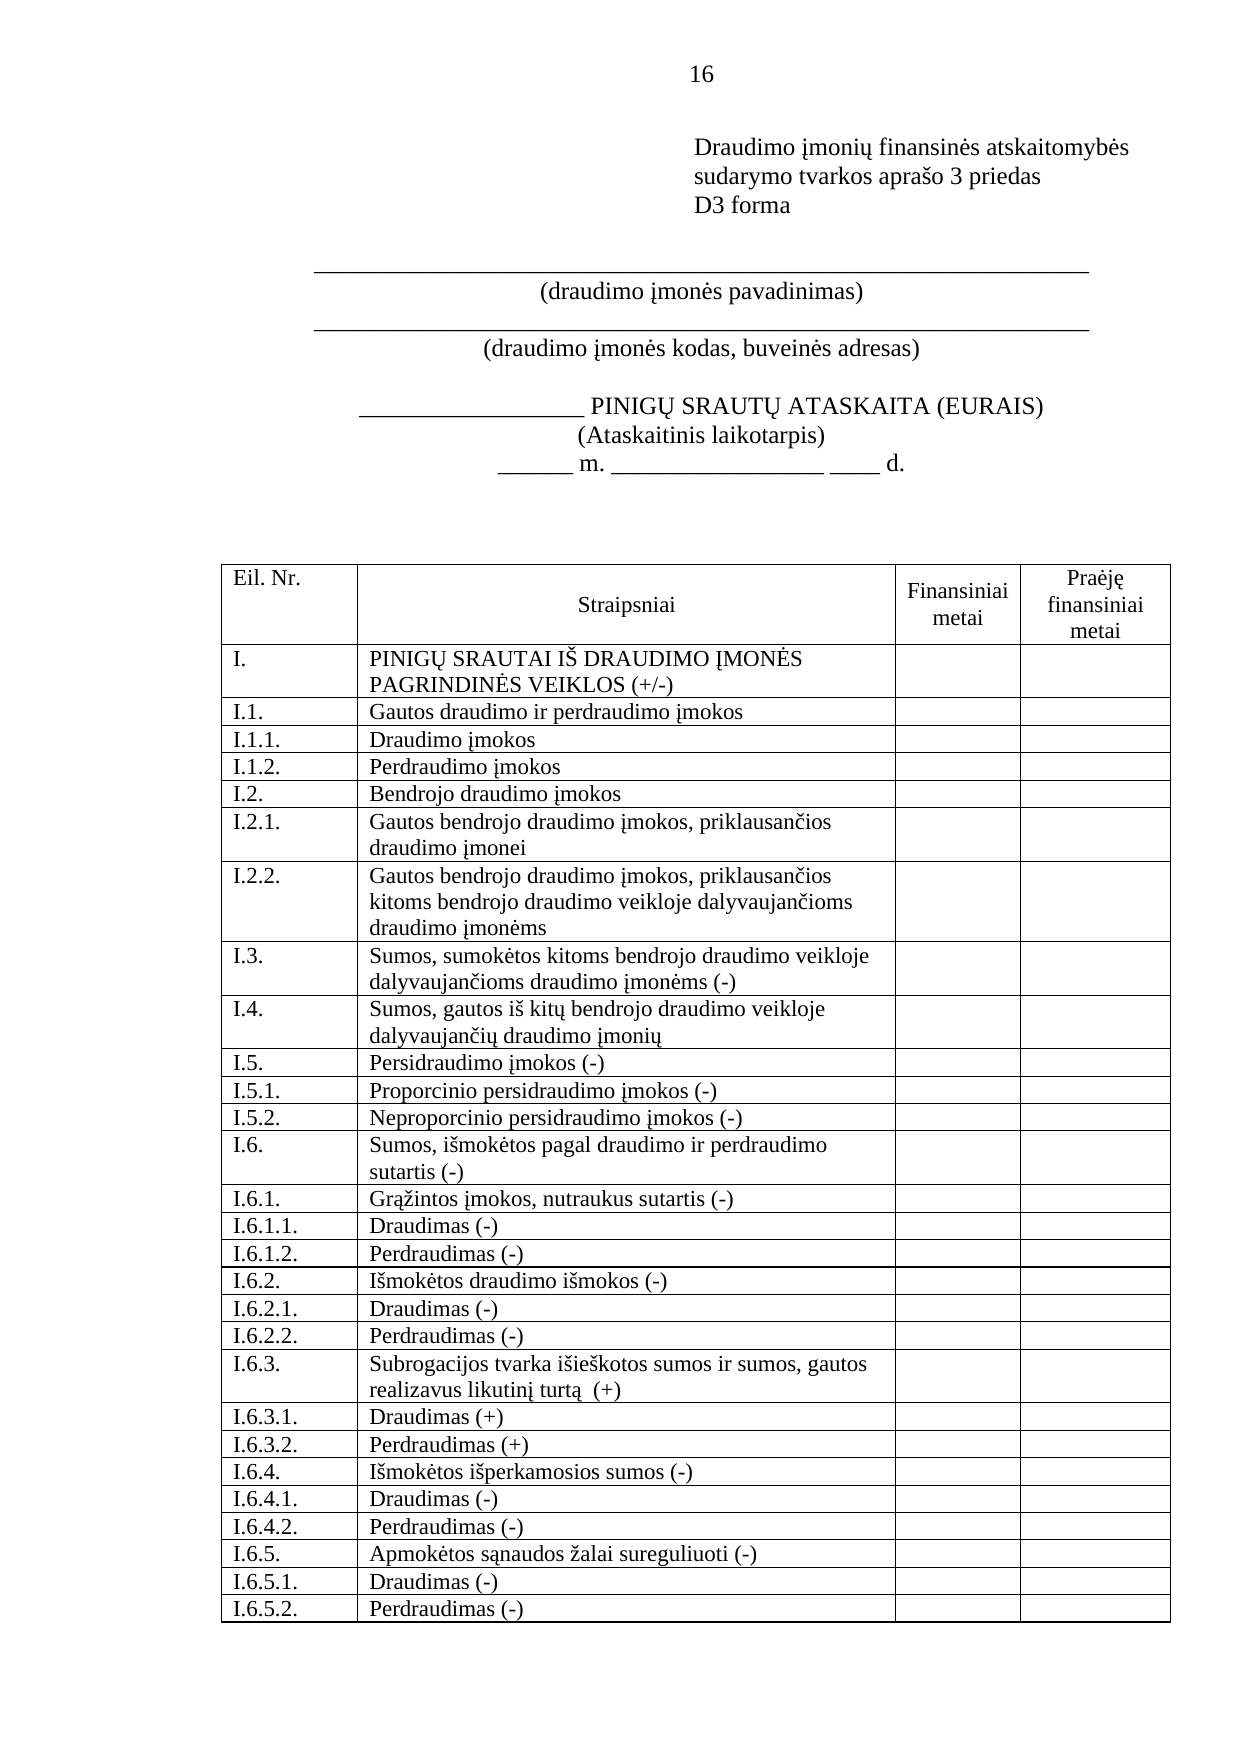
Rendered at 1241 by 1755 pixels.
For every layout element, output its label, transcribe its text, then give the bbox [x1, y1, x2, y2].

table_cell Perdraudimo įmokos [358, 753, 895, 779]
table_cell [1021, 942, 1170, 994]
table_cell I. [222, 645, 357, 697]
table_cell Draudimas (-) [358, 1486, 895, 1512]
table_header Praėję finansiniai metai [1021, 565, 1170, 643]
table_header Finansiniai metai [896, 565, 1020, 643]
table_cell [1021, 1350, 1170, 1402]
table_cell I.6.3.2. [222, 1431, 357, 1457]
table_cell [896, 1568, 1020, 1594]
table_cell I.6. [222, 1131, 357, 1184]
table_cell [896, 1213, 1020, 1239]
table_cell [1021, 1185, 1170, 1212]
table_cell Perdraudimas (+) [358, 1431, 895, 1457]
table_cell [1021, 1049, 1170, 1076]
table_cell Sumos, išmokėtos pagal draudimo ir perdraudimo sutartis (-) [358, 1131, 895, 1184]
table_cell [896, 1077, 1020, 1103]
table_cell I.6.3.1. [222, 1403, 357, 1430]
table_cell [896, 1104, 1020, 1130]
table_cell I.1.2. [222, 753, 357, 779]
table_cell I.2.1. [222, 808, 357, 861]
table_cell [896, 1513, 1020, 1539]
table_cell Perdraudimas (-) [358, 1240, 895, 1266]
table_cell Gautos draudimo ir perdraudimo įmokos [358, 698, 895, 725]
table_cell [896, 1486, 1020, 1512]
table_cell [896, 1595, 1020, 1621]
table_cell [1021, 1431, 1170, 1457]
table_cell Perdraudimas (-) [358, 1322, 895, 1348]
table_cell I.2. [222, 781, 357, 807]
table_cell [1021, 1540, 1170, 1567]
text ______________________________________________________________ [222, 305, 1181, 333]
table_cell I.6.4.1. [222, 1486, 357, 1512]
table_cell [1021, 1403, 1170, 1430]
table_cell I.3. [222, 942, 357, 994]
table_cell Sumos, sumokėtos kitoms bendrojo draudimo veikloje dalyvaujančioms draudimo įmonėms (-) [358, 942, 895, 994]
table_cell I.6.3. [222, 1350, 357, 1402]
table_cell Apmokėtos sąnaudos žalai sureguliuoti (-) [358, 1540, 895, 1567]
table_cell [896, 1458, 1020, 1484]
text Draudimo įmonių finansinės atskaitomybės [694, 132, 1181, 161]
table_cell [1021, 781, 1170, 807]
text __________________ PINIGŲ SRAUTŲ ATASKAITA (EURAIS) [222, 391, 1181, 420]
table_cell Grąžintos įmokos, nutraukus sutartis (-) [358, 1185, 895, 1212]
table_cell [1021, 808, 1170, 861]
table_cell Perdraudimas (-) [358, 1513, 895, 1539]
table_cell I.6.2.1. [222, 1295, 357, 1321]
table_cell [896, 645, 1020, 697]
table_cell Persidraudimo įmokos (-) [358, 1049, 895, 1076]
table_cell I.4. [222, 996, 357, 1048]
table_cell Draudimas (+) [358, 1403, 895, 1430]
table_cell [896, 942, 1020, 994]
text (draudimo įmonės pavadinimas) [222, 276, 1181, 305]
table_header Eil. Nr. [222, 565, 357, 643]
table_cell I.6.1. [222, 1185, 357, 1212]
table_cell [896, 753, 1020, 779]
table_cell Proporcinio persidraudimo įmokos (-) [358, 1077, 895, 1103]
table_cell Draudimas (-) [358, 1213, 895, 1239]
table_cell [1021, 996, 1170, 1048]
table_cell Gautos bendrojo draudimo įmokos, priklausančios draudimo įmonei [358, 808, 895, 861]
table_cell [896, 1350, 1020, 1402]
table_cell [1021, 698, 1170, 725]
table_cell Sumos, gautos iš kitų bendrojo draudimo veikloje dalyvaujančių draudimo įmonių [358, 996, 895, 1048]
table_cell [896, 1322, 1020, 1348]
table_cell [1021, 1295, 1170, 1321]
text D3 forma [694, 190, 1181, 218]
table_cell Išmokėtos išperkamosios sumos (-) [358, 1458, 895, 1484]
table_cell [1021, 753, 1170, 779]
table_cell [896, 781, 1020, 807]
table_cell [1021, 1131, 1170, 1184]
table_cell [896, 1185, 1020, 1212]
table_cell [896, 996, 1020, 1048]
table_cell Draudimas (-) [358, 1295, 895, 1321]
table_cell Draudimo įmokos [358, 726, 895, 752]
table_cell Bendrojo draudimo įmokos [358, 781, 895, 807]
table_cell I.6.5.1. [222, 1568, 357, 1594]
table_cell I.6.4.2. [222, 1513, 357, 1539]
table_cell [1021, 862, 1170, 941]
table_cell [1021, 726, 1170, 752]
table_cell [1021, 1268, 1170, 1294]
text ______ m. _________________ ____ d. [222, 448, 1181, 477]
table_cell [896, 1295, 1020, 1321]
table_cell I.5.2. [222, 1104, 357, 1130]
table_cell Draudimas (-) [358, 1568, 895, 1594]
table_cell [1021, 1077, 1170, 1103]
table_cell Neproporcinio persidraudimo įmokos (-) [358, 1104, 895, 1130]
table_cell I.6.5.2. [222, 1595, 357, 1621]
table_cell I.5. [222, 1049, 357, 1076]
table_cell Pinigų srautai iš DRAUDIMO įmonės PAGRINDINĖS veiklos (+/-) [358, 645, 895, 697]
table_cell [1021, 1568, 1170, 1594]
table_cell [896, 1540, 1020, 1567]
table_cell [1021, 1513, 1170, 1539]
table_cell [1021, 1458, 1170, 1484]
table_cell [1021, 645, 1170, 697]
table_cell [896, 726, 1020, 752]
table_header Straipsniai [358, 565, 895, 643]
table_cell I.2.2. [222, 862, 357, 941]
table_cell I.6.1.1. [222, 1213, 357, 1239]
table_cell [1021, 1240, 1170, 1266]
table_cell I.6.2. [222, 1268, 357, 1294]
table_cell I.5.1. [222, 1077, 357, 1103]
table_cell [896, 1049, 1020, 1076]
table_cell Gautos bendrojo draudimo įmokos, priklausančios kitoms bendrojo draudimo veikloje dalyvaujančioms draudimo įmonėms [358, 862, 895, 941]
text (draudimo įmonės kodas, buveinės adresas) [222, 333, 1181, 362]
table_cell [896, 808, 1020, 861]
table_cell [1021, 1322, 1170, 1348]
table_cell Perdraudimas (-) [358, 1595, 895, 1621]
table_cell I.6.4. [222, 1458, 357, 1484]
text sudarymo tvarkos aprašo 3 priedas [694, 161, 1181, 190]
table_cell [1021, 1104, 1170, 1130]
table_cell I.1. [222, 698, 357, 725]
table_cell I.6.2.2. [222, 1322, 357, 1348]
table_cell [1021, 1595, 1170, 1621]
table_cell [896, 1431, 1020, 1457]
table_cell I.6.5. [222, 1540, 357, 1567]
table_cell [1021, 1213, 1170, 1239]
table_cell [896, 862, 1020, 941]
table_cell [896, 1403, 1020, 1430]
table_cell [896, 698, 1020, 725]
table_cell [896, 1240, 1020, 1266]
text (Ataskaitinis laikotarpis) [222, 420, 1181, 448]
table_cell I.6.1.2. [222, 1240, 357, 1266]
table_cell Subrogacijos tvarka išieškotos sumos ir sumos, gautos realizavus likutinį turtą (+) [358, 1350, 895, 1402]
table_cell [896, 1268, 1020, 1294]
table_cell I.1.1. [222, 726, 357, 752]
table_cell [896, 1131, 1020, 1184]
text ______________________________________________________________ [222, 247, 1181, 276]
table_cell [1021, 1486, 1170, 1512]
table_cell Išmokėtos draudimo išmokos (-) [358, 1268, 895, 1294]
